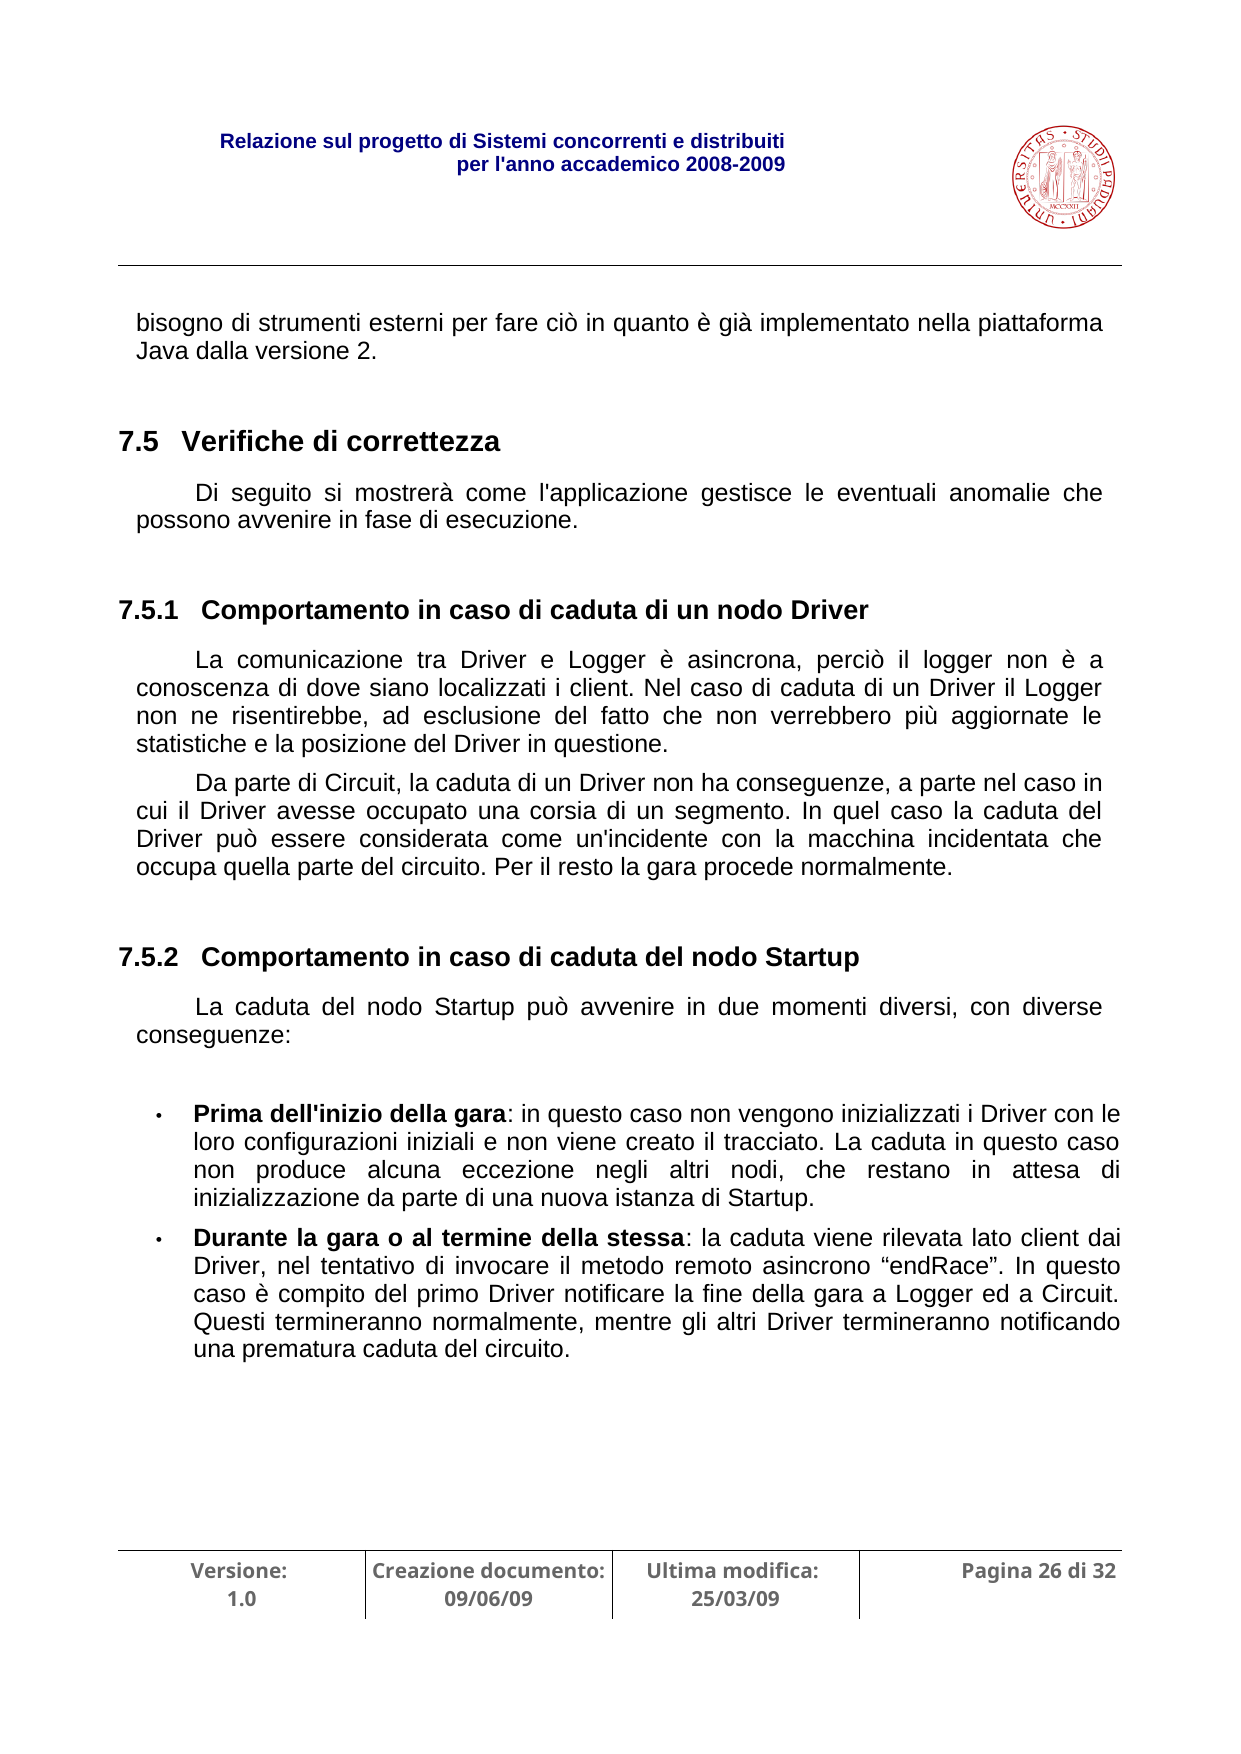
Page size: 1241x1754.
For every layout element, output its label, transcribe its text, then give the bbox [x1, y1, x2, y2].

picture [1010, 123, 1117, 231]
text Di seguito si mostrerà come l'applicazione gestisce le eventuali anomalie che possono avvenire in fase di esecuzione. [136, 478, 1104, 534]
subtitle Comportamento in caso di caduta di un nodo Driver [118, 595, 1122, 625]
text La comunicazione tra Driver e Logger è asincrona, perciò il logger non è a conoscenza di dove siano localizzati i client. Nel caso di caduta di un Driver il Logger non ne risentirebbe, ad esclusione del fatto che non verrebbero più aggiornate le statistiche e la posizione del Driver in questione. [136, 646, 1104, 757]
list Prima dell'inizio della gara: in questo caso non vengono inizializzati i Driver con le loro configurazioni iniziali e non viene creato il tracciato. La caduta in questo caso non produce alcuna eccezione negli altri nodi, che restano in attesa di inizializzazione da parte di una nuova istanza di Startup. [156, 1100, 1122, 1212]
text Da parte di Circuit, la caduta di un Driver non ha conseguenze, a parte nel caso in cui il Driver avesse occupato una corsia di un segmento. In quel caso la caduta del Driver può essere considerata come un'incidente con la macchina incidentata che occupa quella parte del circuito. Per il resto la gara procede normalmente. [136, 769, 1104, 881]
subtitle Verifiche di correttezza [118, 425, 1122, 458]
list Durante la gara o al termine della stessa: la caduta viene rilevata lato client dai Driver, nel tentativo di invocare il metodo remoto asincrono “endRace”. In questo caso è compito del primo Driver notificare la fine della gara a Logger ed a Circuit. Questi termineranno normalmente, mentre gli altri Driver termineranno notificando una prematura caduta del circuito. [156, 1223, 1122, 1363]
text bisogno di strumenti esterni per fare ciò in quanto è già implementato nella piattaforma Java dalla versione 2. [136, 309, 1104, 364]
subtitle Comportamento in caso di caduta del nodo Startup [118, 941, 1122, 972]
text La caduta del nodo Startup può avvenire in due momenti diversi, con diverse conseguenze: [136, 992, 1104, 1048]
